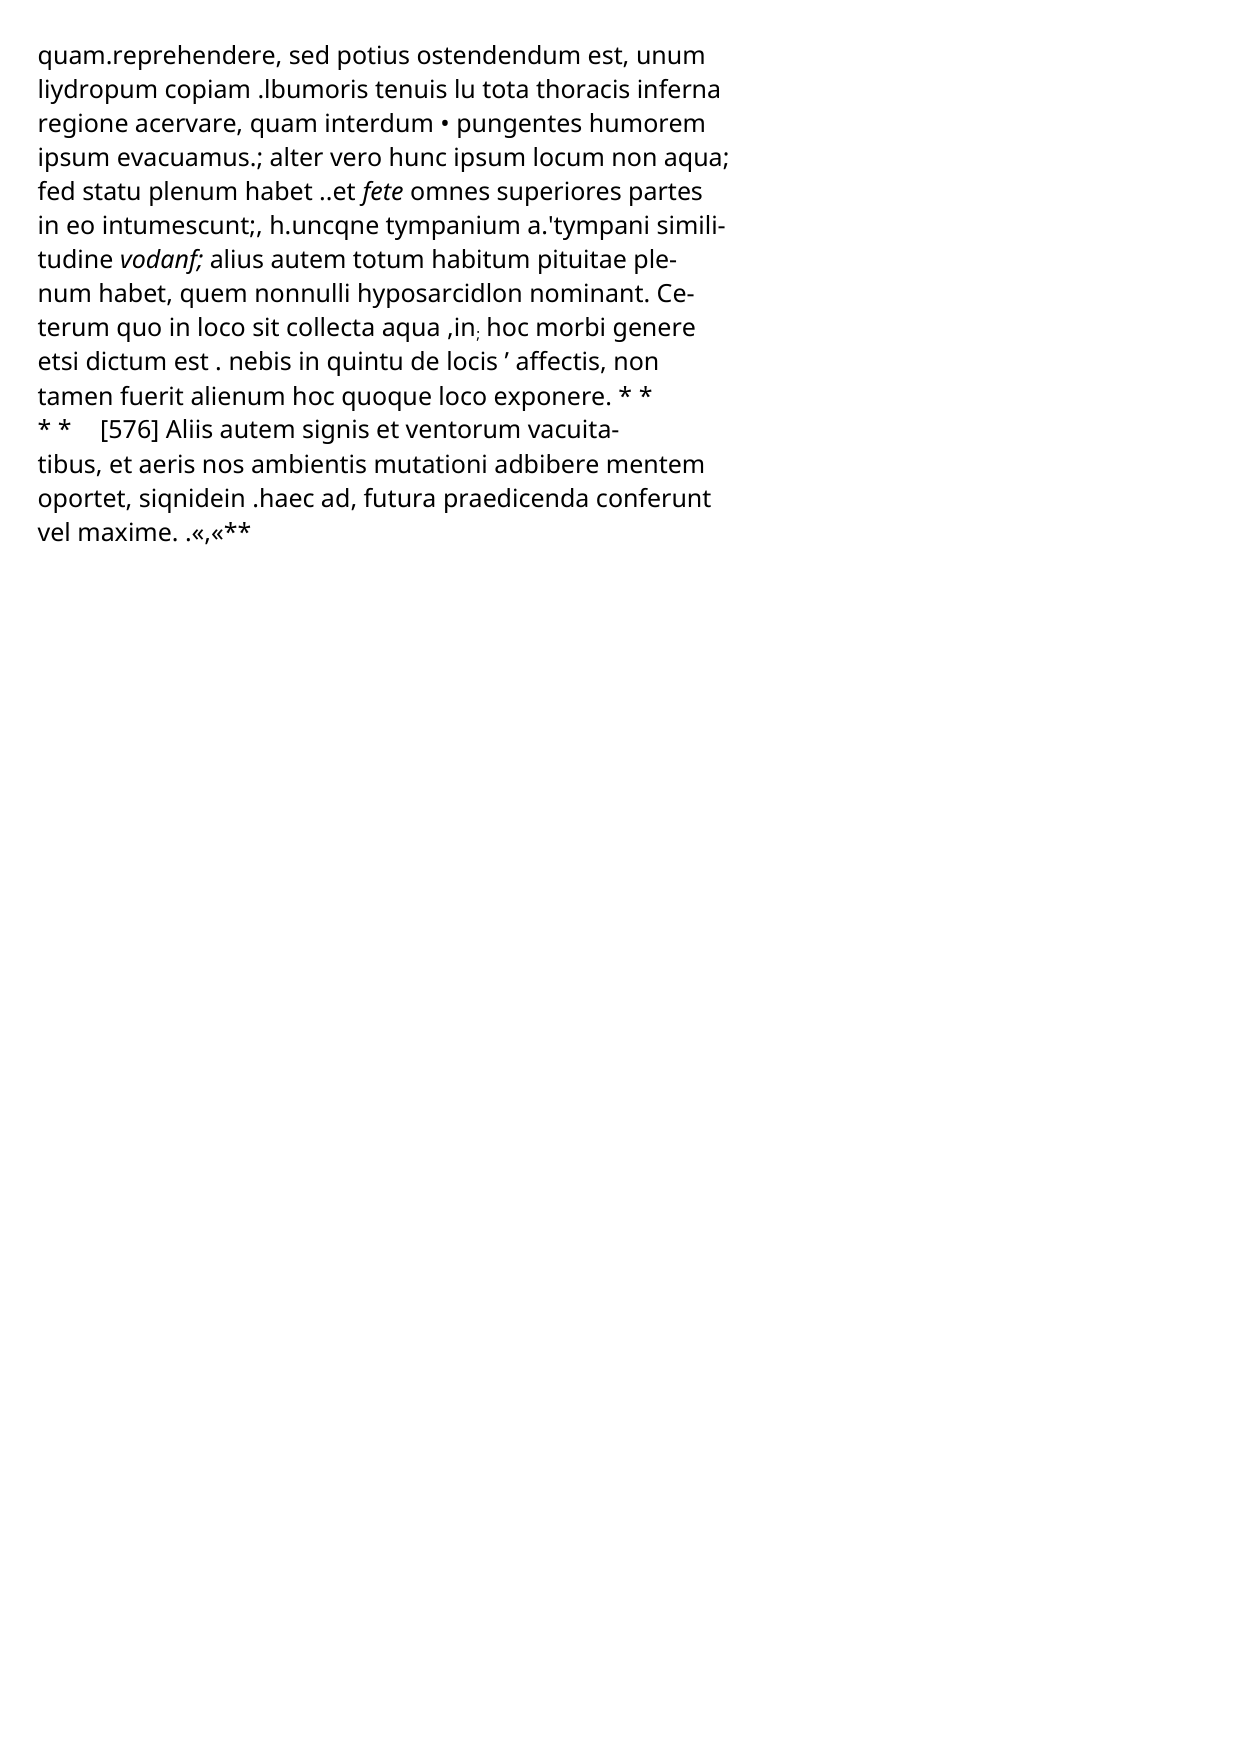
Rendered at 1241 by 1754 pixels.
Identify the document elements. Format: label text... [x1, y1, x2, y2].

text quam.reprehendere, sed potius ostendendum est, unum liydropum copiam .lbumoris tenuis lu tota thoracis inferna regione acervare, quam interdum • pungentes humorem ipsum evacuamus.; alter vero hunc ipsum locum non aqua; fed statu plenum habet ..et fete omnes superiores partes in eo intumescunt;, h.uncqne tympanium a.'tympani simili- tudine vodanf; alius autem totum habitum pituitae ple- num habet, quem nonnulli hyposarcidlon nominant. Ce- terum quo in loco sit collecta aqua ,in; hoc morbi genere etsi dictum est . nebis in quintu de locis ’ affectis, non tamen fuerit alienum hoc quoque loco exponere. * * * * [576] Aliis autem signis et ventorum vacuita- [37, 37, 1203, 446]
text tibus, et aeris nos ambientis mutationi adbibere mentem oportet, siqnidein .haec ad, futura praedicenda conferunt vel maxime. .«,«** [37, 446, 1203, 548]
